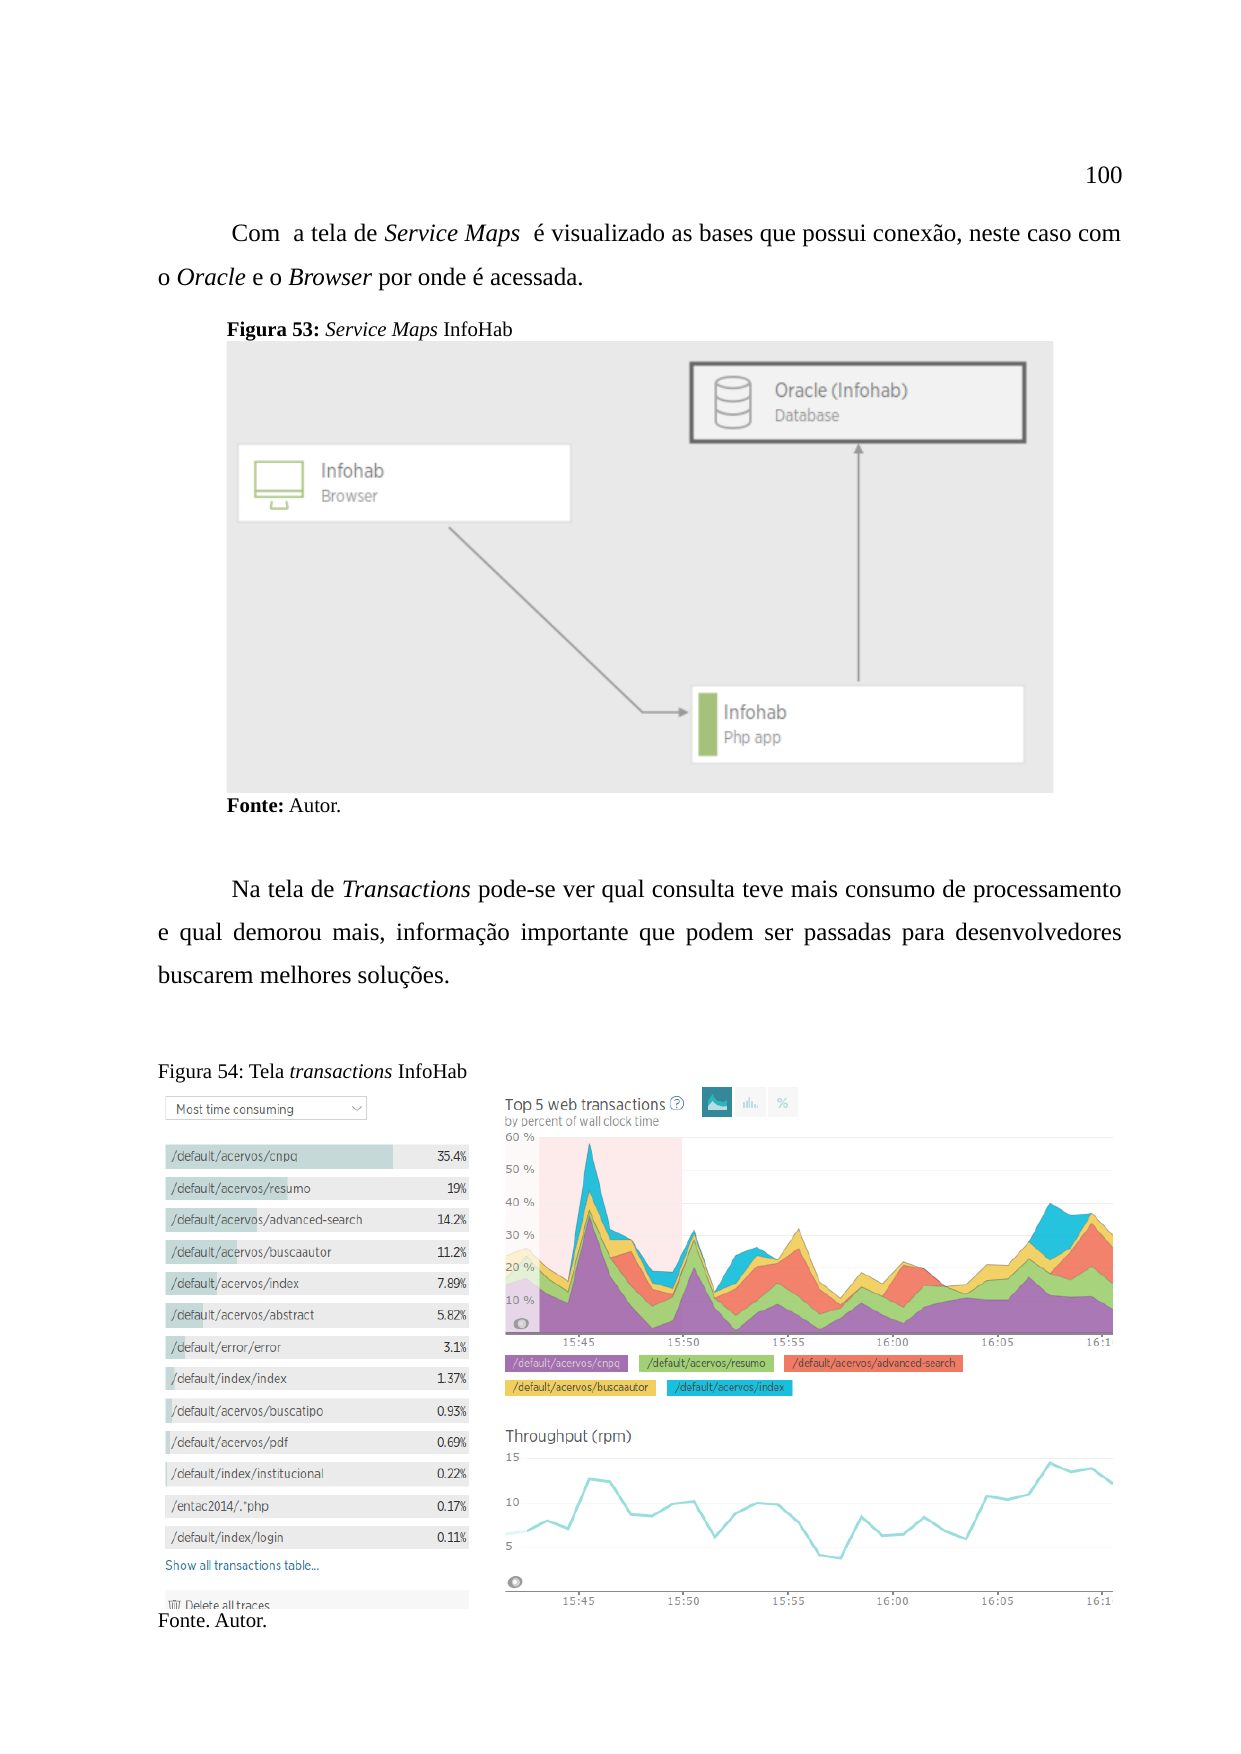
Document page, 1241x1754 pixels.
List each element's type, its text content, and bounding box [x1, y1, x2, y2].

text Figura 54: Tela transactions InfoHab [158, 1059, 1122, 1083]
text Com a tela de Service Maps é visualizado as bases que possui conexão, neste caso com o Oracle e o Browser por onde é acessada. [158, 218, 1122, 290]
text Fonte: Autor. [227, 793, 1053, 817]
picture [157, 1083, 1123, 1609]
picture [226, 341, 1054, 793]
text Figura 53: Service Maps InfoHab [227, 317, 1053, 341]
text Fonte. Autor. [158, 1609, 1122, 1632]
text Na tela de Transactions pode-se ver qual consulta teve mais consumo de processamento e qual demorou mais, informação importante que podem ser passadas para desenvolvedores buscarem melhores soluções. [158, 874, 1122, 989]
